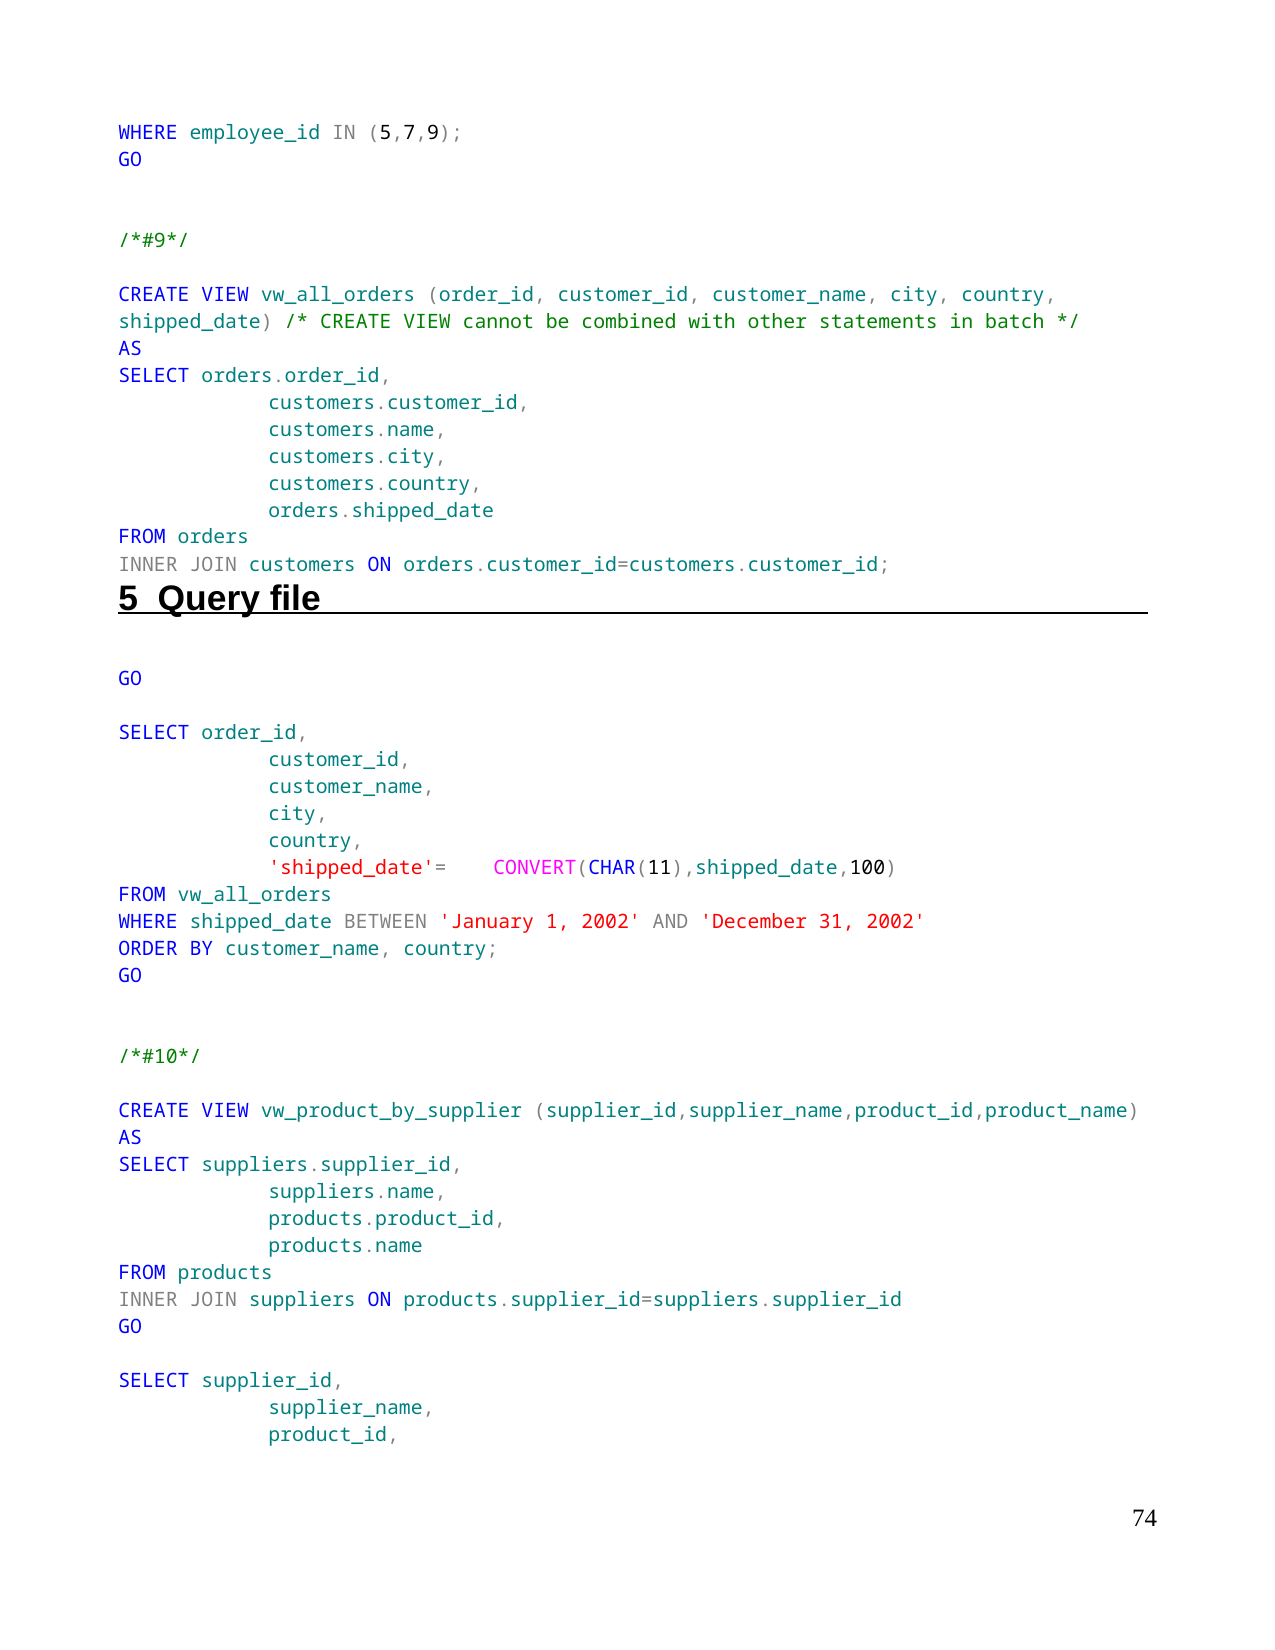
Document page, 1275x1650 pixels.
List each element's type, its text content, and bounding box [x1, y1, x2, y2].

text INNER JOIN suppliers ON products.supplier_id=suppliers.supplier_id [118, 1285, 1157, 1312]
text /*#10*/ [118, 1042, 1157, 1069]
text 'shipped_date'= CONVERT(CHAR(11),shipped_date,100) [118, 853, 1157, 881]
text FROM products [118, 1258, 1157, 1285]
text orders.shipped_date [118, 496, 1157, 523]
text INNER JOIN customers ON orders.customer_id=customers.customer_id; [118, 550, 1157, 577]
text suppliers.name, [118, 1177, 1157, 1204]
text AS [118, 1123, 1157, 1150]
text customer_name, [118, 773, 1157, 799]
text 5 Query file [118, 577, 1157, 617]
text GO [118, 961, 1157, 988]
text FROM vw_all_orders [118, 881, 1157, 907]
text WHERE employee_id IN (5,7,9); [118, 118, 1157, 145]
text supplier_name, [118, 1393, 1157, 1420]
text customers.name, [118, 415, 1157, 442]
text products.name [118, 1231, 1157, 1258]
text /*#9*/ [118, 226, 1157, 253]
text products.product_id, [118, 1204, 1157, 1231]
text CREATE VIEW vw_product_by_supplier (supplier_id,supplier_name,product_id,product_name) [118, 1096, 1157, 1123]
text SELECT order_id, [118, 719, 1157, 746]
text GO [118, 145, 1157, 172]
text SELECT orders.order_id, [118, 361, 1157, 388]
text FROM orders [118, 523, 1157, 550]
text WHERE shipped_date BETWEEN 'January 1, 2002' AND 'December 31, 2002' [118, 907, 1157, 934]
text AS [118, 334, 1157, 361]
text CREATE VIEW vw_all_orders (order_id, customer_id, customer_name, city, country, shipped_date) /* CREATE VIEW cannot be combined with other statements in batch */ [118, 280, 1157, 334]
text customers.city, [118, 442, 1157, 469]
text product_id, [118, 1420, 1157, 1447]
text GO [118, 1312, 1157, 1339]
text GO [118, 665, 1157, 692]
text SELECT supplier_id, [118, 1366, 1157, 1393]
text ORDER BY customer_name, country; [118, 934, 1157, 961]
text customer_id, [118, 746, 1157, 773]
text country, [118, 827, 1157, 853]
text customers.country, [118, 469, 1157, 496]
text customers.customer_id, [118, 388, 1157, 415]
text city, [118, 799, 1157, 827]
text SELECT suppliers.supplier_id, [118, 1150, 1157, 1177]
